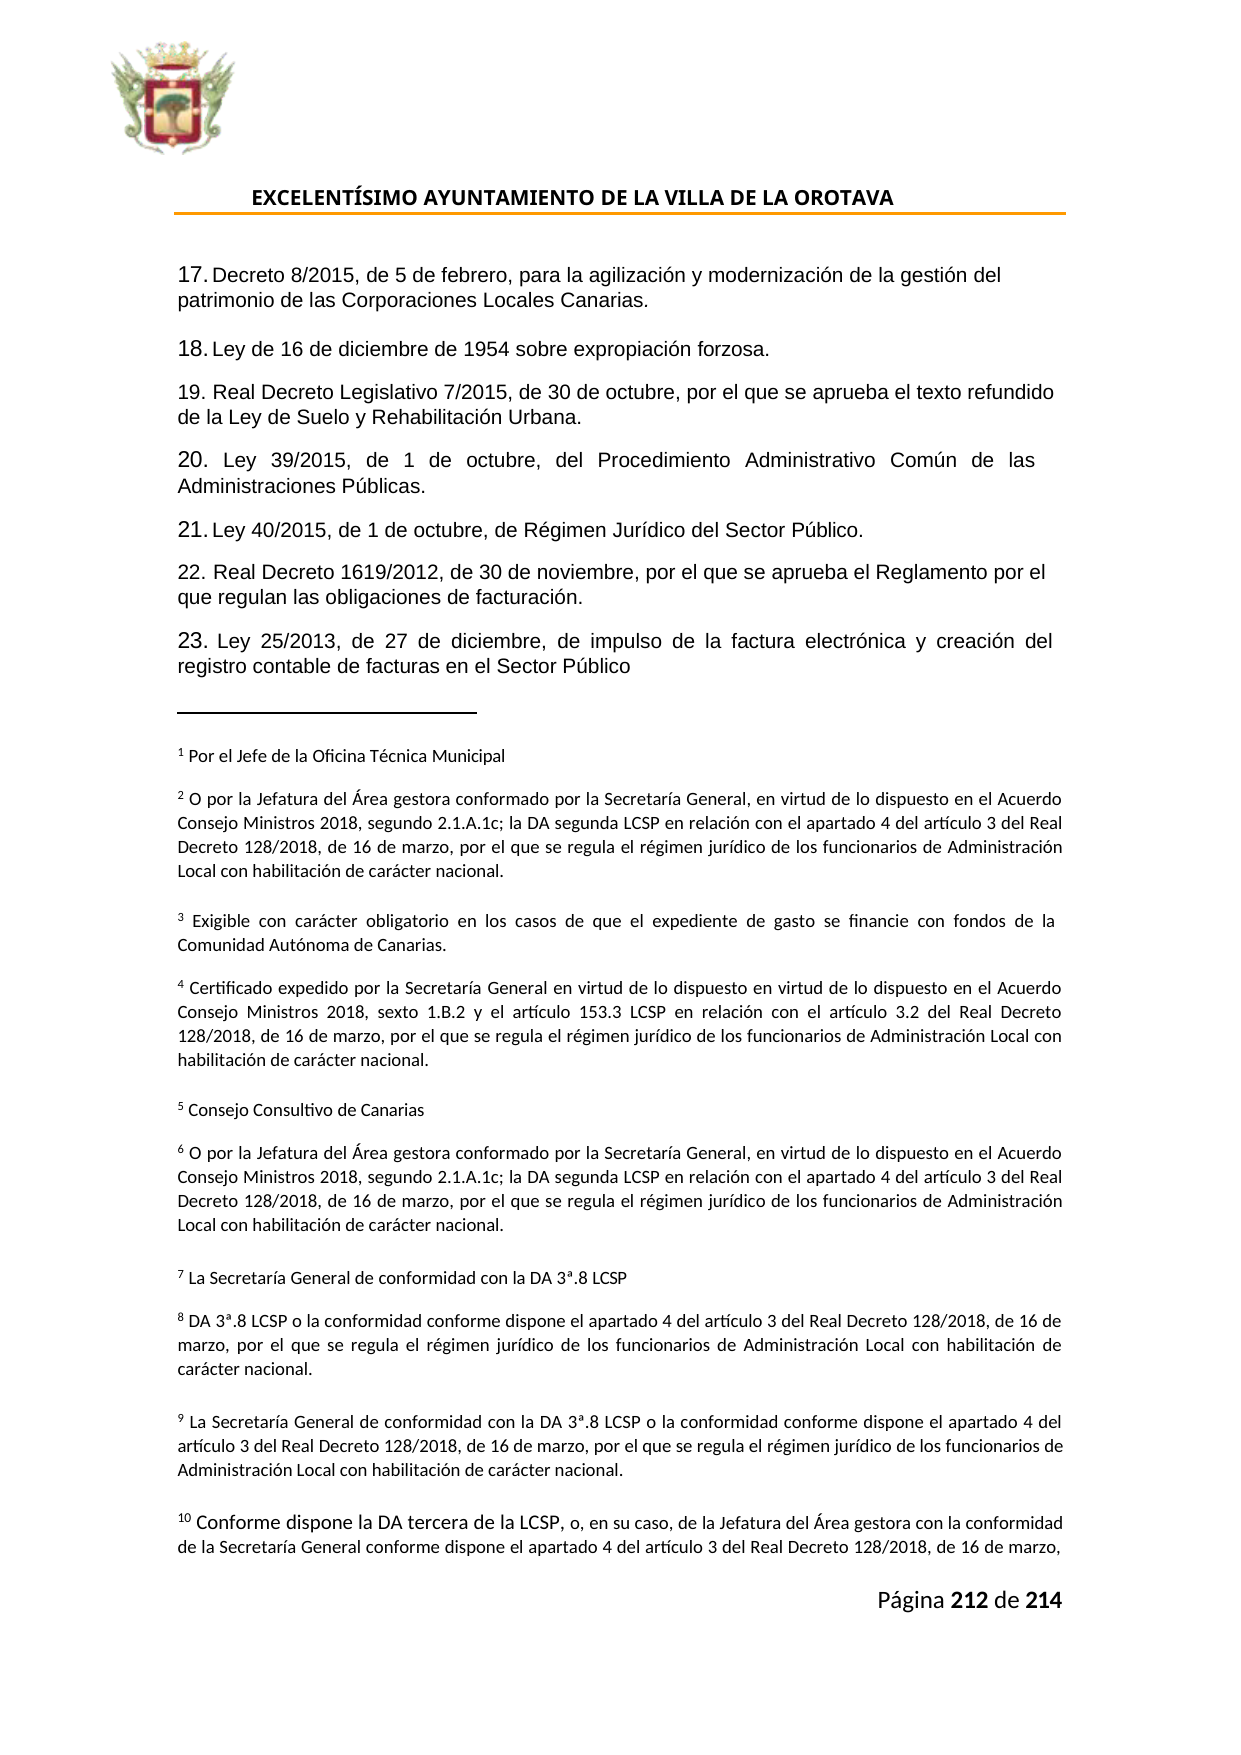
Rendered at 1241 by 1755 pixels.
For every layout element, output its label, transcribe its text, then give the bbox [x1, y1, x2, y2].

text 9 La Secretaría General de conformidad con la DA 3ª.8 LCSP o la conformidad conforme dispone el apartado 4 del artículo 3 del Real Decreto 128/2018, de 16 de marzo, por el que se regula el régimen jurídico de los funcionarios de Administración Local con habilitación de carácter nacional. [177, 1410, 1064, 1481]
text 10 Conforme dispone la DA tercera de la LCSP, o, en su caso, de la Jefatura del Área gestora con la conformidad de la Secretaría General conforme dispone el apartado 4 del artículo 3 del Real Decreto 128/2018, de 16 de marzo, [177, 1509, 1064, 1558]
text 7 La Secretaría General de conformidad con la DA 3ª.8 LCSP [177, 1266, 1078, 1289]
text 4 Certificado expedido por la Secretaría General en virtud de lo dispuesto en virtud de lo dispuesto en el Acuerdo Consejo Ministros 2018, sexto 1.B.2 y el artículo 153.3 LCSP en relación con el artículo 3.2 del Real Decreto 128/2018, de 16 de marzo, por el que se regula el régimen jurídico de los funcionarios de Administración Local con habilitación de carácter nacional. [177, 976, 1064, 1071]
text 3 Exigible con carácter obligatorio en los casos de que el expediente de gasto se financie con fondos de la Comunidad Autónoma de Canarias. [177, 909, 1078, 957]
list Ley de 16 de diciembre de 1954 sobre expropiación forzosa. [177, 335, 1078, 362]
text 1 Por el Jefe de la Oficina Técnica Municipal [177, 744, 1078, 767]
list Ley 25/2013, de 27 de diciembre, de impulso de la factura electrónica y creación del registro contable de facturas en el Sector Público [177, 627, 1064, 678]
text 6 O por la Jefatura del Área gestora conformado por la Secretaría General, en virtud de lo dispuesto en el Acuerdo Consejo Ministros 2018, segundo 2.1.A.1c; la DA segunda LCSP en relación con el apartado 4 del artículo 3 del Real Decreto 128/2018, de 16 de marzo, por el que se regula el régimen jurídico de los funcionarios de Administración Local con habilitación de carácter nacional. [177, 1141, 1064, 1236]
text 2 O por la Jefatura del Área gestora conformado por la Secretaría General, en virtud de lo dispuesto en el Acuerdo Consejo Ministros 2018, segundo 2.1.A.1c; la DA segunda LCSP en relación con el apartado 4 del artículo 3 del Real Decreto 128/2018, de 16 de marzo, por el que se regula el régimen jurídico de los funcionarios de Administración Local con habilitación de carácter nacional. [177, 787, 1064, 882]
list Real Decreto 1619/2012, de 30 de noviembre, por el que se aprueba el Reglamento por el que regulan las obligaciones de facturación. [177, 560, 1064, 609]
list Ley 40/2015, de 1 de octubre, de Régimen Jurídico del Sector Público. [177, 516, 1078, 542]
list Ley 39/2015, de 1 de octubre, del Procedimiento Administrativo Común de las Administraciones Públicas. [177, 446, 1064, 498]
list Real Decreto Legislativo 7/2015, de 30 de octubre, por el que se aprueba el texto refundido de la Ley de Suelo y Rehabilitación Urbana. [177, 379, 1063, 429]
text 8 DA 3ª.8 LCSP o la conformidad conforme dispone el apartado 4 del artículo 3 del Real Decreto 128/2018, de 16 de marzo, por el que se regula el régimen jurídico de los funcionarios de Administración Local con habilitación de carácter nacional. [177, 1309, 1064, 1380]
text 5 Consejo Consultivo de Canarias [177, 1098, 1078, 1121]
list Decreto 8/2015, de 5 de febrero, para la agilización y modernización de la gestión del patrimonio de las Corporaciones Locales Canarias. [177, 261, 1001, 311]
